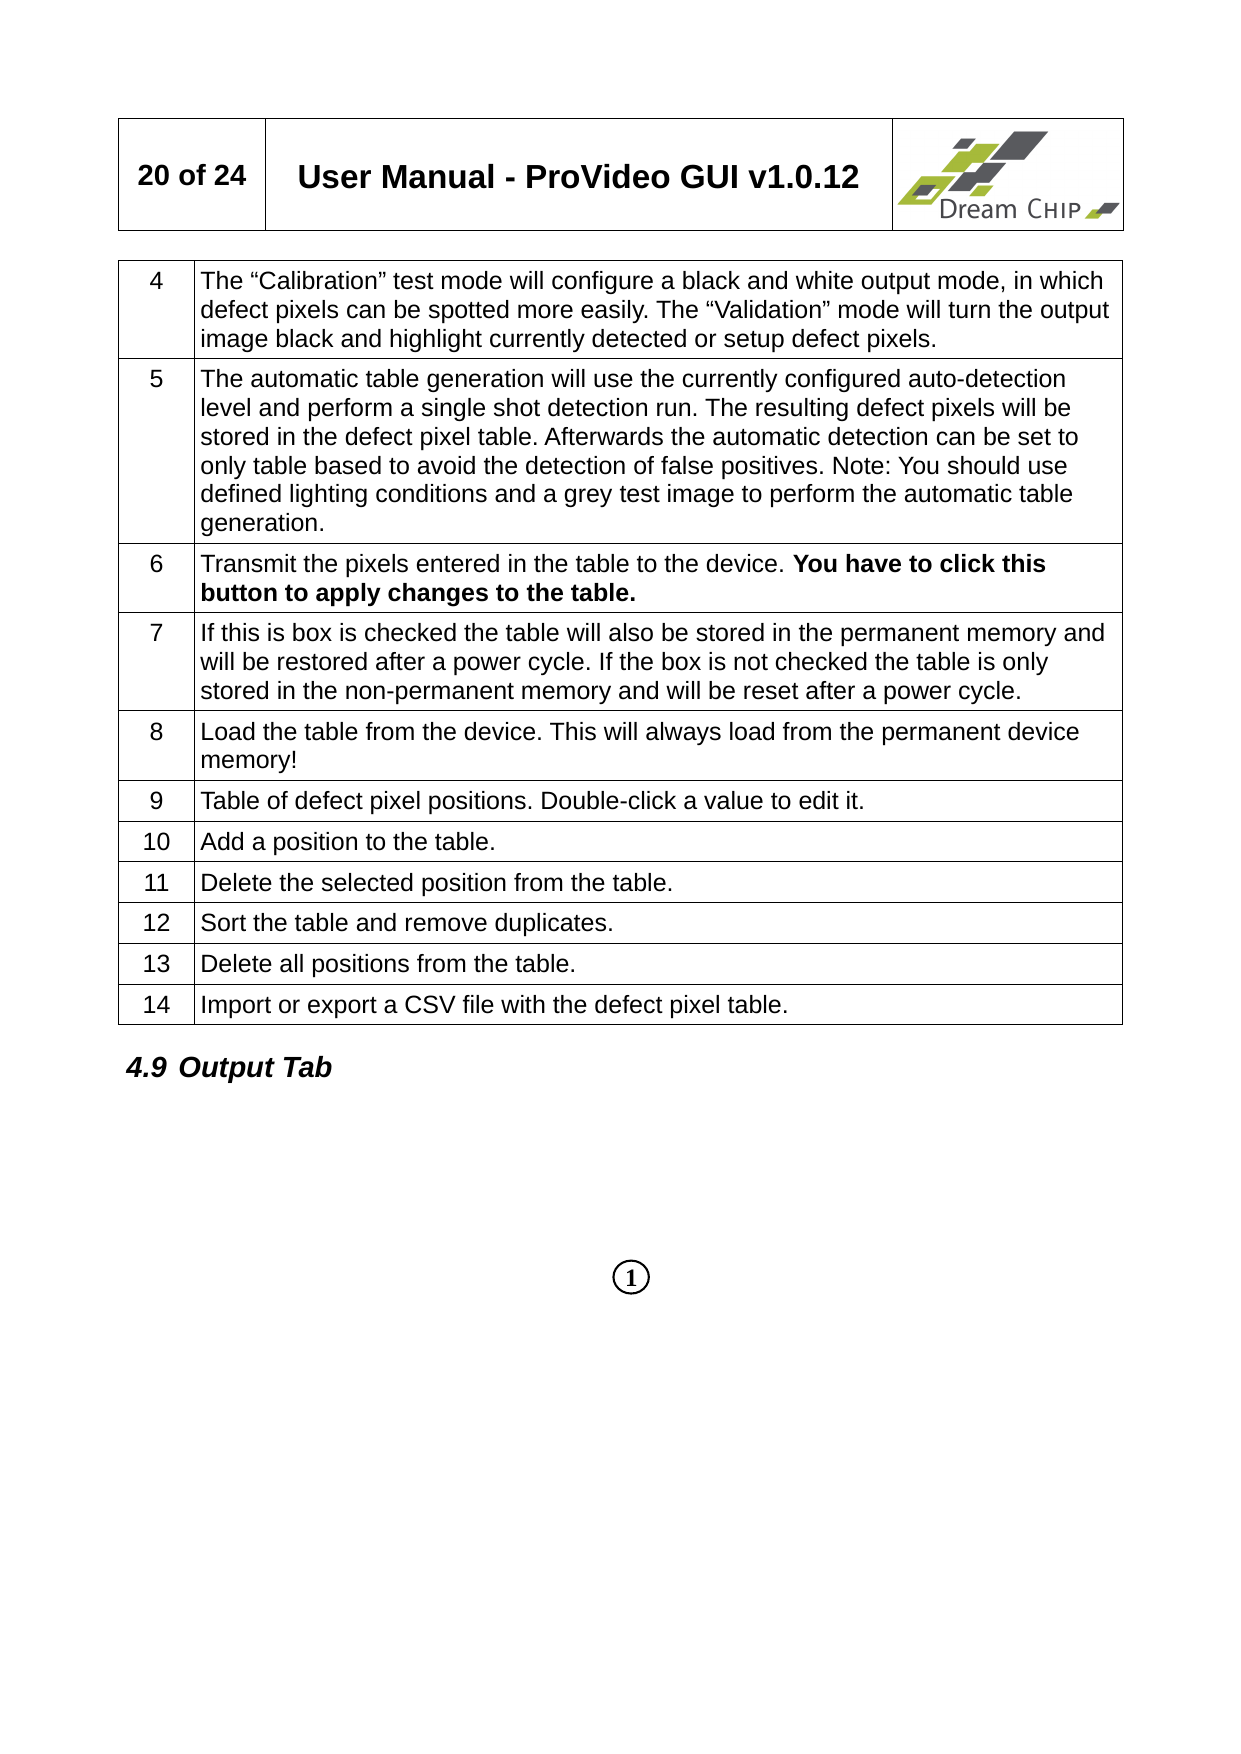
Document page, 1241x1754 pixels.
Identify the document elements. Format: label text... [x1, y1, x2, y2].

table_cell Sort the table and remove duplicates. [195, 903, 1122, 943]
table_cell 8 [119, 711, 194, 780]
table_cell Delete all positions from the table. [195, 944, 1122, 983]
table_cell Load the table from the device. This will always load from the permanent device memory! [195, 711, 1122, 780]
table_cell 7 [119, 613, 194, 710]
table_cell Add a position to the table. [195, 822, 1122, 861]
table_cell Import or export a CSV file with the defect pixel table. [195, 985, 1122, 1024]
table_cell Table of defect pixel positions. Double-click a value to edit it. [195, 781, 1122, 821]
table_cell 10 [119, 822, 194, 861]
table_cell If this is box is checked the table will also be stored in the permanent memory and will be restored after a power cycle. If the box is not checked the table is only stored in the non-permanent memory and will be reset after a power cycle. [195, 613, 1122, 710]
table_cell Transmit the pixels entered in the table to the device. You have to click this button to apply changes to the table. [195, 544, 1122, 612]
table_cell 12 [119, 903, 194, 943]
picture [897, 130, 1120, 220]
table_cell 4 [119, 261, 194, 358]
table_cell 9 [119, 781, 194, 821]
table_cell The automatic table generation will use the currently configured auto-detection level and perform a single shot detection run. The resulting defect pixels will be stored in the defect pixel table. Afterwards the automatic detection can be set to only table based to avoid the detection of false positives. Note: You should use defined lighting conditions and a grey test image to perform the automatic table generation. [195, 359, 1122, 543]
table_cell 11 [119, 862, 194, 902]
table_cell 5 [119, 359, 194, 543]
table_cell 14 [119, 985, 194, 1024]
table_cell Delete the selected position from the table. [195, 862, 1122, 902]
table_cell 13 [119, 944, 194, 983]
table_cell The “Calibration” test mode will configure a black and white output mode, in which defect pixels can be spotted more easily. The “Validation” mode will turn the output image black and highlight currently detected or setup defect pixels. [195, 261, 1122, 358]
subtitle Output Tab [118, 1050, 1122, 1083]
table_cell 6 [119, 544, 194, 612]
